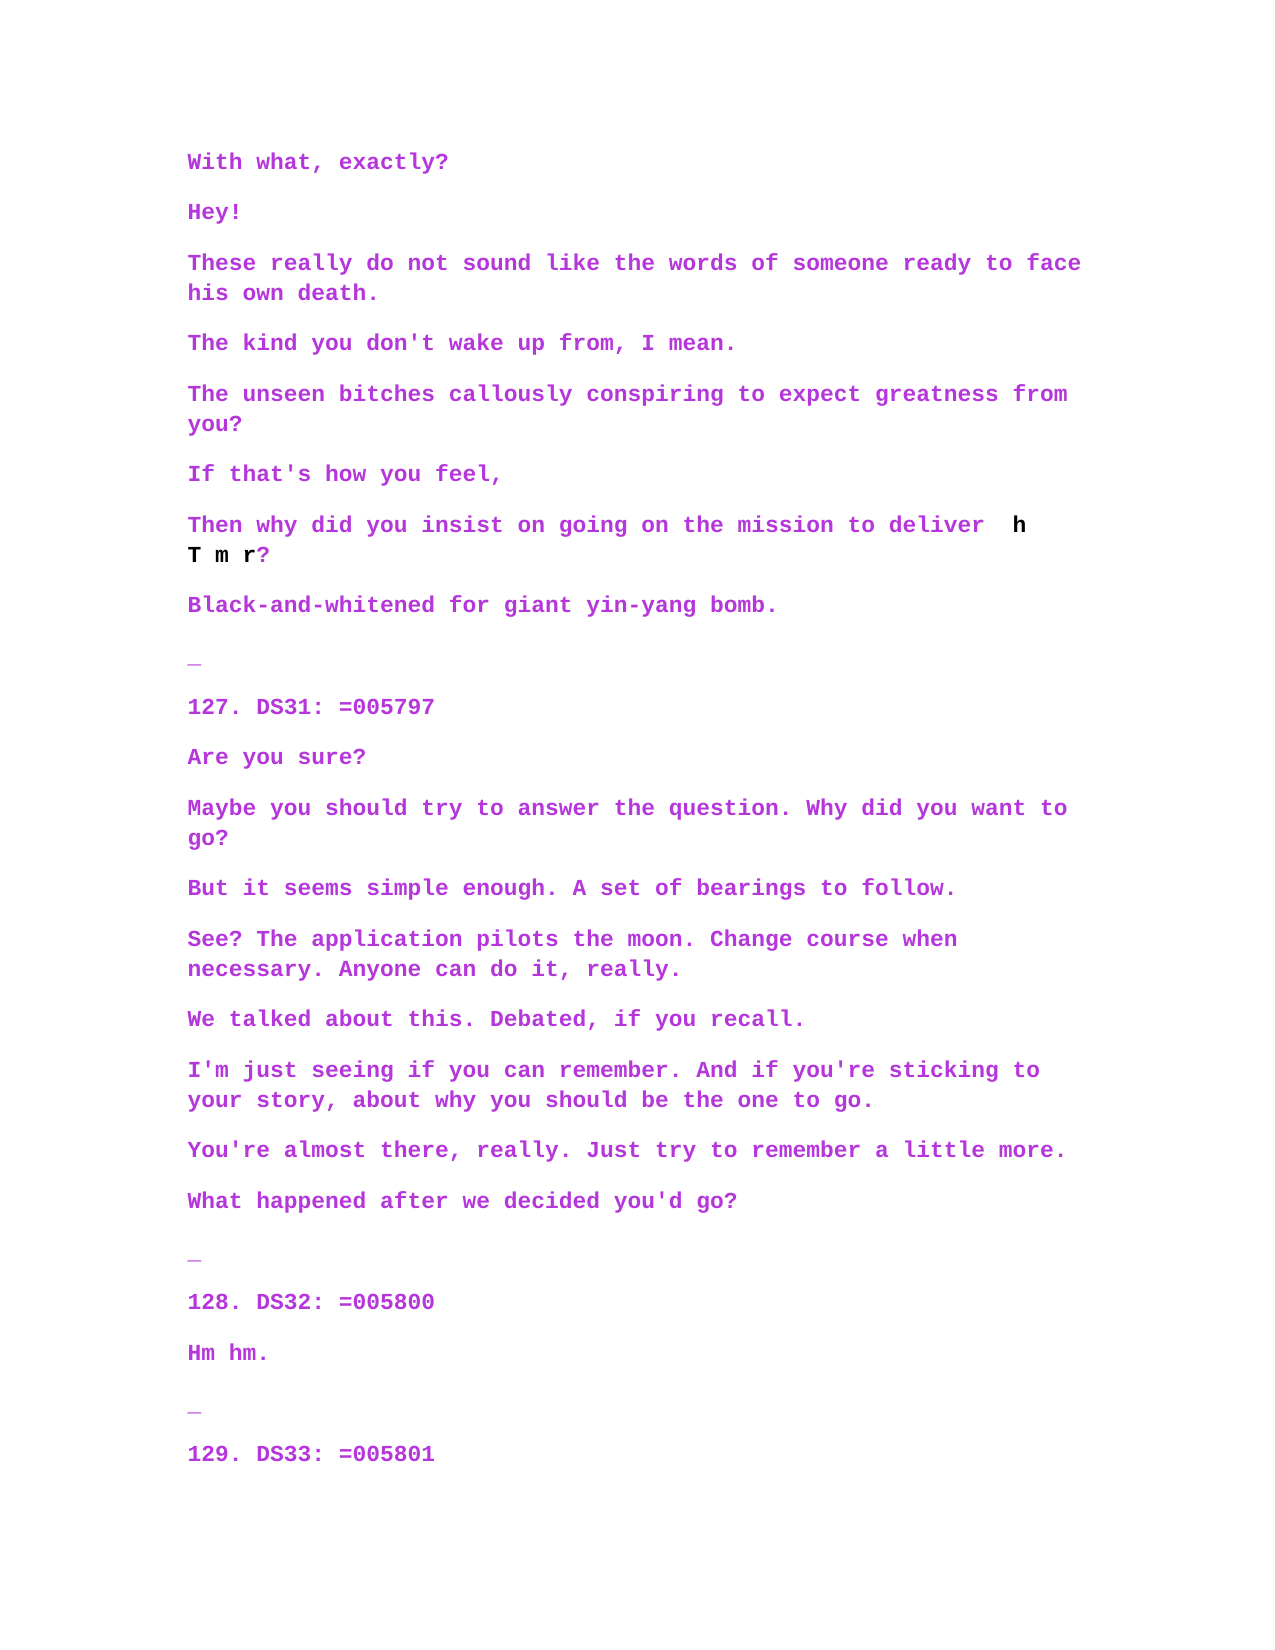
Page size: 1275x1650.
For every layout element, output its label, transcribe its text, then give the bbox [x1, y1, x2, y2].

text Maybe you should try to answer the question. Why did you want to go? [187, 796, 1087, 852]
text See? The application pilots the moon. Change course when necessary. Anyone can do it, really. [187, 927, 1087, 983]
text If that's how you feel, [187, 463, 1087, 489]
text You're almost there, really. Just try to remember a little more. [187, 1139, 1087, 1165]
text Hey! [187, 201, 1087, 227]
text What happened after we decided you'd go? [187, 1189, 1087, 1215]
text _ [187, 1240, 1087, 1266]
text Hm hm. [187, 1341, 1087, 1367]
text We talked about this. Debated, if you recall. [187, 1008, 1087, 1034]
text With what, exactly? [187, 150, 1087, 176]
text But it seems simple enough. A set of bearings to follow. [187, 877, 1087, 903]
text Then why did you insist on going on the mission to deliver The Tumor? [187, 513, 1087, 569]
text Are you sure? [187, 746, 1087, 772]
text Black-and-whitened for giant yin-yang bomb. [187, 594, 1087, 620]
text The unseen bitches callously conspiring to expect greatness from you? [187, 382, 1087, 438]
text 128. DS32: =005800 [187, 1291, 1087, 1317]
text 127. DS31: =005797 [187, 695, 1087, 721]
text 129. DS33: =005801 [187, 1442, 1087, 1468]
text _ [187, 1392, 1087, 1418]
text These really do not sound like the words of someone ready to face his own death. [187, 251, 1087, 307]
text I'm just seeing if you can remember. And if you're sticking to your story, about why you should be the one to go. [187, 1058, 1087, 1114]
text _ [187, 644, 1087, 670]
text The kind you don't wake up from, I mean. [187, 332, 1087, 358]
